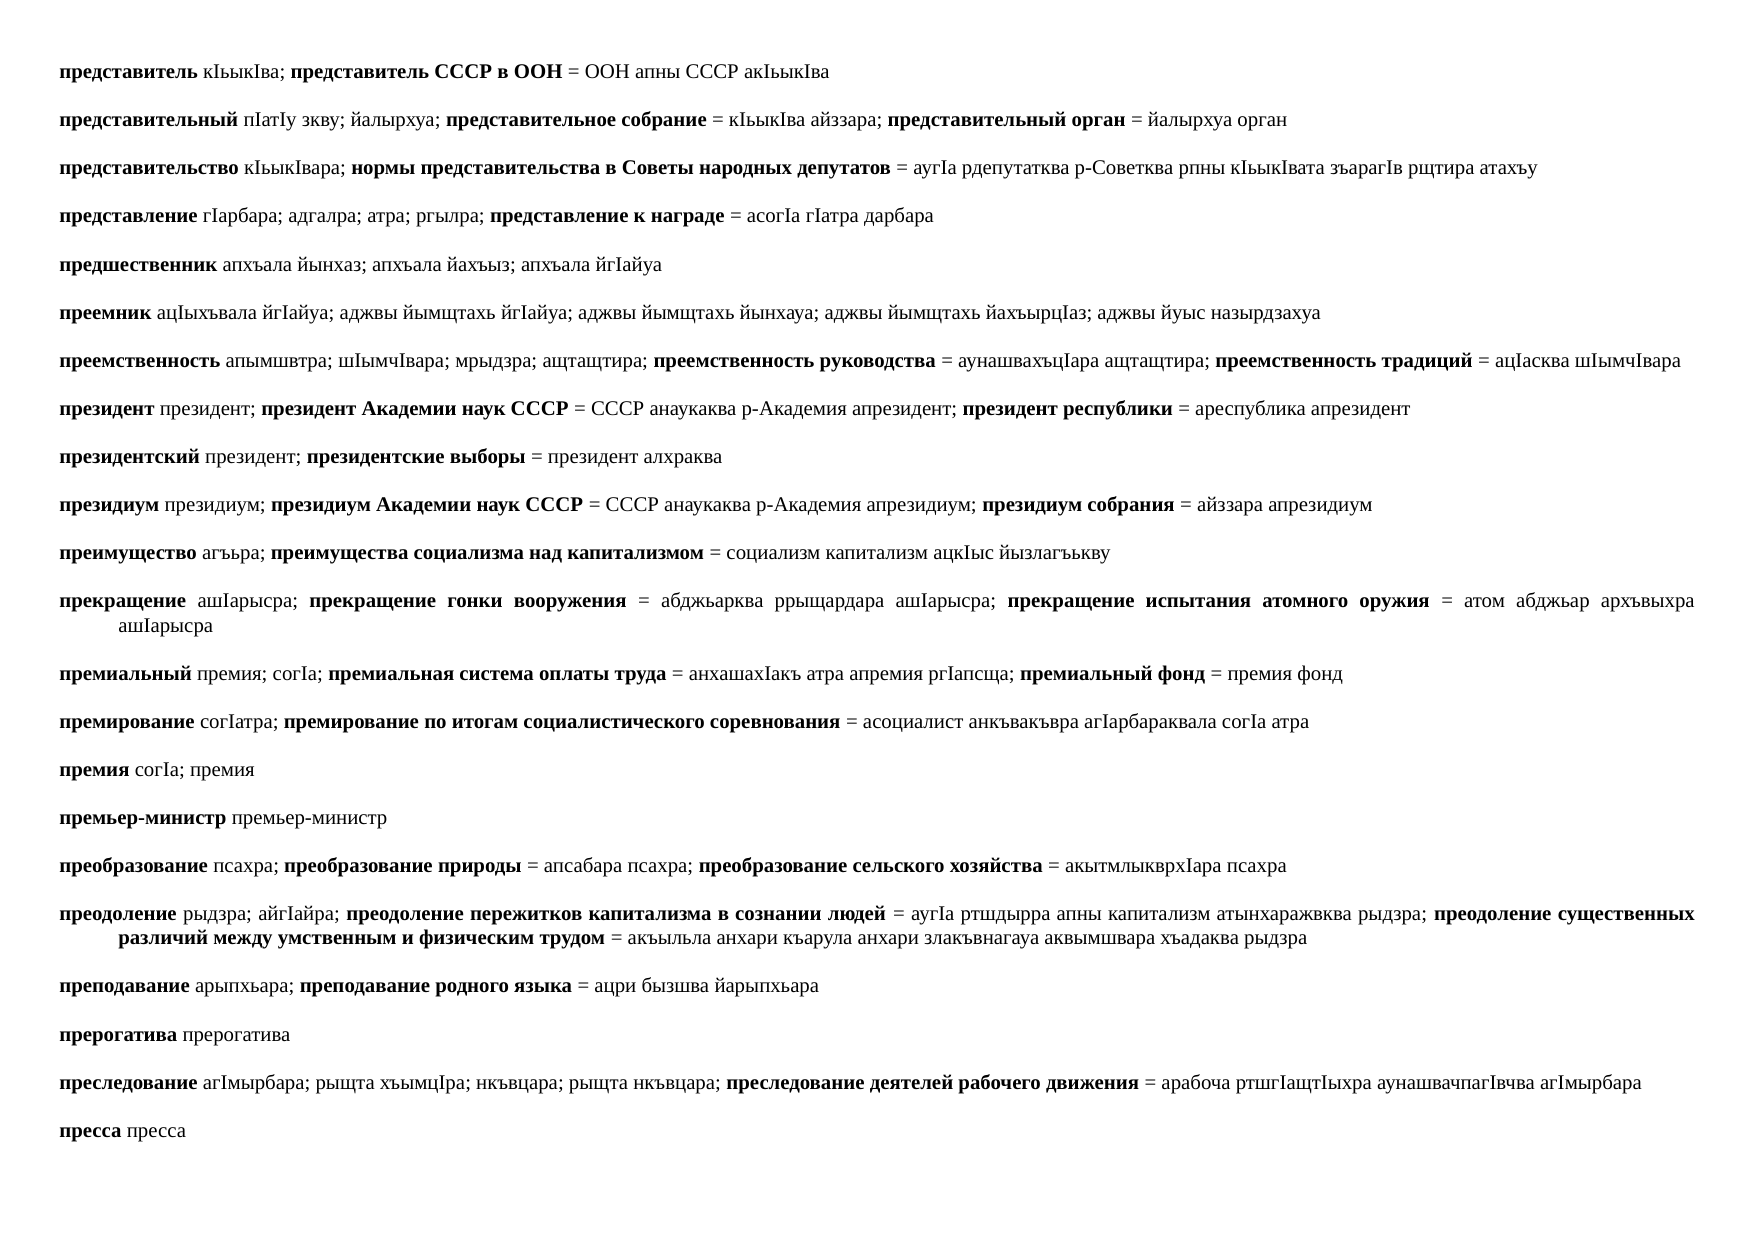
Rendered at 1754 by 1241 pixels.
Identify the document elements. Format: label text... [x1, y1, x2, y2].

text прекращение ашIарысра; прекращение гонки вооружения = абджьарква ррыщардара ашIарысра; прекращение испытания атомного оружия = атом абджьар архъвыхра ашIарысра [59, 588, 1695, 637]
text предшественник апхъала йынхаз; апхъала йахъыз; апхъала йгIайуа [59, 252, 1695, 276]
text представитель кIьыкIва; представитель СССР в ООН = ООН апны СССР акIьыкIва [59, 59, 1695, 83]
text премьер-министр премьер-министр [59, 805, 1695, 829]
text пресса пресса [59, 1118, 1695, 1142]
text преследование агIмырбара; рыщта хъымцIра; нкъвцара; рыщта нкъвцара; преследование деятелей рабочего движения = арабоча ртшгIащтIыхра аунашвачпагIвчва агIмырбара [59, 1070, 1695, 1094]
text президиум президиум; президиум Академии наук СССР = СССР анаукаква р-Академия апрезидиум; президиум собрания = айззара апрезидиум [59, 492, 1695, 516]
text представление гIарбара; адгалра; атра; ргылра; представление к награде = асогIа гIатра дарбара [59, 203, 1695, 227]
text премирование согIатра; премирование по итогам социалистического соревнования = асоциалист анкъвакъвра агIарбараквала согIа атра [59, 709, 1695, 733]
text прерогатива прерогатива [59, 1022, 1695, 1046]
text представительный пIатIу зкву; йалырхуа; представительное собрание = кIьыкIва айззара; представительный орган = йалырхуа орган [59, 107, 1695, 131]
text преподавание арыпхьара; преподавание родного языка = ацри бызшва йарыпхьара [59, 973, 1695, 997]
text преодоление рыдзра; айгIайра; преодоление пережитков капитализма в сознании людей = аугIа ртшдырра апны капитализм атынхаражвква рыдзра; преодоление существенных различий между умственным и физическим трудом = акъыльла анхари къарула анхари злакъвнагауа аквымшвара хъадаква рыдзра [59, 901, 1695, 949]
text президент президент; президент Академии наук СССР = СССР анаукаква р-Академия апрезидент; президент республики = ареспублика апрезидент [59, 396, 1695, 420]
text премиальный премия; согIа; премиальная система оплаты труда = анхашахIакъ атра апремия ргIапсща; премиальный фонд = премия фонд [59, 661, 1695, 685]
text преемственность апымшвтра; шIымчIвара; мрыдзра; ащтащтира; преемственность руководства = аунашвахъцIара ащтащтира; преемственность традиций = ацIасква шIымчIвара [59, 348, 1695, 372]
text преобразование псахра; преобразование природы = апсабара псахра; преобразование сельского хозяйства = акытмлыкврхIара псахра [59, 853, 1695, 877]
text представительство кIьыкIвара; нормы представительства в Советы народных депутатов = аугIа рдепутатква р-Советква рпны кIьыкIвата зъарагIв рщтира атахъу [59, 155, 1695, 179]
text преемник ацIыхъвала йгIайуа; аджвы йымщтахь йгIайуа; аджвы йымщтахь йынхауа; аджвы йымщтахь йахъырцIаз; аджвы йуыс назырдзахуа [59, 300, 1695, 324]
text преимущество агъьра; преимущества социализма над капитализмом = социализм капитализм ацкIыс йызлагъькву [59, 540, 1695, 564]
text президентский президент; президентские выборы = президент алхраква [59, 444, 1695, 468]
text премия согIа; премия [59, 757, 1695, 781]
